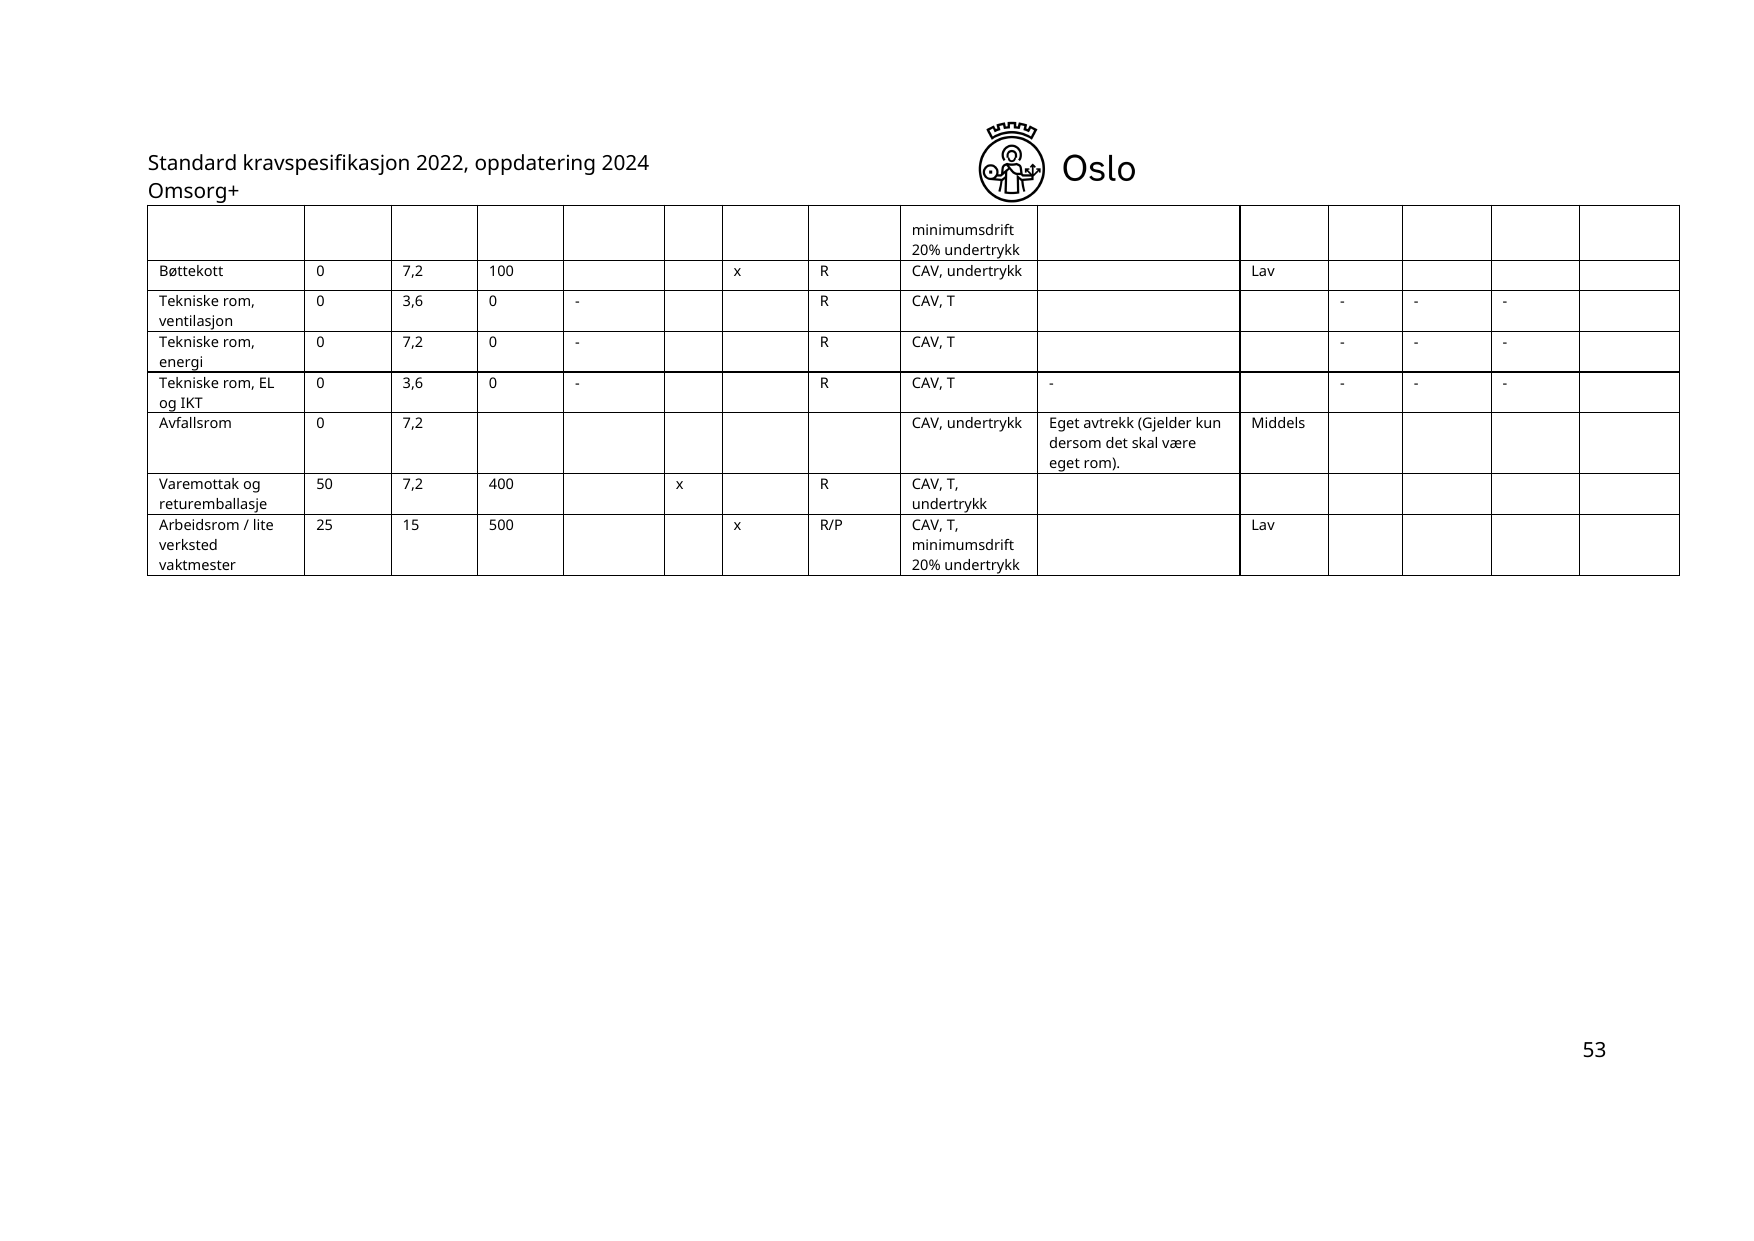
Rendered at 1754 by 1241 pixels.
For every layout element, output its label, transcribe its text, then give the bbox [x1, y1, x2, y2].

table_cell [1580, 515, 1679, 574]
table_cell 0 [478, 373, 563, 412]
table_cell [809, 413, 900, 473]
table_cell [148, 206, 304, 259]
table_cell [1038, 474, 1239, 514]
table_cell [1241, 332, 1328, 371]
table_cell [1329, 515, 1402, 574]
table_cell [305, 206, 391, 259]
table_cell minimumsdrift 20% undertrykk [901, 206, 1037, 259]
table_cell Tekniske rom, EL og IKT [148, 373, 304, 412]
table_cell [1329, 261, 1402, 290]
table_cell [1580, 474, 1679, 514]
table_cell 7,2 [392, 261, 477, 290]
table_cell 0 [305, 261, 391, 290]
table_cell [665, 261, 722, 290]
table_cell - [1403, 291, 1491, 331]
table_cell [478, 413, 563, 473]
table_cell - [1403, 332, 1491, 371]
table_cell [1403, 474, 1491, 514]
table_cell [564, 413, 664, 473]
table_cell 7,2 [392, 332, 477, 371]
table_cell [1038, 332, 1239, 371]
table_cell - [1038, 373, 1239, 412]
table_cell [665, 291, 722, 331]
table_cell [1580, 373, 1679, 412]
table_cell - [564, 291, 664, 331]
table_cell [1492, 474, 1579, 514]
table_cell Tekniske rom, ventilasjon [148, 291, 304, 331]
table_cell Middels [1241, 413, 1328, 473]
table_cell CAV, T, minimumsdrift 20% undertrykk [901, 515, 1037, 574]
table_cell - [1329, 332, 1402, 371]
table_cell [1329, 413, 1402, 473]
table_cell x [723, 261, 808, 290]
table_cell 3,6 [392, 291, 477, 331]
table_cell [1580, 206, 1679, 259]
table_cell [1492, 261, 1579, 290]
table_cell [665, 373, 722, 412]
table_cell R [809, 332, 900, 371]
table_cell [478, 206, 563, 259]
table_cell 3,6 [392, 373, 477, 412]
table_cell [1492, 413, 1579, 473]
table_cell 100 [478, 261, 563, 290]
table_cell [809, 206, 900, 259]
table_cell 0 [305, 332, 391, 371]
table_cell - [1492, 332, 1579, 371]
table_cell - [1492, 291, 1579, 331]
table_cell [1038, 206, 1239, 259]
table_cell Tekniske rom, energi [148, 332, 304, 371]
table_cell Arbeidsrom / lite verksted vaktmester [148, 515, 304, 574]
table_cell [1241, 373, 1328, 412]
table_cell Varemottak og returemballasje [148, 474, 304, 514]
table_cell [1492, 515, 1579, 574]
table_cell [665, 206, 722, 259]
table_cell [1038, 261, 1239, 290]
table_cell 7,2 [392, 474, 477, 514]
table_cell R [809, 291, 900, 331]
table_cell - [564, 373, 664, 412]
table_cell [665, 332, 722, 371]
table_cell - [564, 332, 664, 371]
table_cell 25 [305, 515, 391, 574]
table_cell [1403, 206, 1491, 259]
table_cell [1038, 515, 1239, 574]
table_cell Eget avtrekk (Gjelder kun dersom det skal være eget rom). [1038, 413, 1239, 473]
table_cell [723, 206, 808, 259]
table_cell - [1492, 373, 1579, 412]
table_cell Bøttekott [148, 261, 304, 290]
table_cell - [1329, 373, 1402, 412]
table_cell x [665, 474, 722, 514]
table_cell 0 [478, 291, 563, 331]
table_cell R [809, 261, 900, 290]
table_cell [665, 515, 722, 574]
table_cell [723, 413, 808, 473]
table_cell R [809, 474, 900, 514]
table_cell [1329, 474, 1402, 514]
table_cell x [723, 515, 808, 574]
table_cell CAV, T, undertrykk [901, 474, 1037, 514]
table_cell Lav [1241, 515, 1328, 574]
table_cell [1580, 413, 1679, 473]
table_cell 0 [305, 413, 391, 473]
table_cell - [1403, 373, 1491, 412]
table_cell 0 [478, 332, 563, 371]
table_cell - [1329, 291, 1402, 331]
table_cell [1403, 413, 1491, 473]
table_cell [564, 206, 664, 259]
table_cell [1492, 206, 1579, 259]
table_cell [1580, 261, 1679, 290]
table_cell [723, 291, 808, 331]
table_cell [564, 474, 664, 514]
table_cell [564, 515, 664, 574]
table_cell [1580, 291, 1679, 331]
table_cell 500 [478, 515, 563, 574]
table_cell CAV, undertrykk [901, 261, 1037, 290]
table_cell CAV, T [901, 291, 1037, 331]
table_cell [1038, 291, 1239, 331]
table_cell 0 [305, 291, 391, 331]
table_cell [1241, 206, 1328, 259]
table_cell Avfallsrom [148, 413, 304, 473]
table_cell 15 [392, 515, 477, 574]
table_cell 50 [305, 474, 391, 514]
table_cell [1329, 206, 1402, 259]
table_cell CAV, undertrykk [901, 413, 1037, 473]
table_cell CAV, T [901, 373, 1037, 412]
table_cell Lav [1241, 261, 1328, 290]
table_cell [723, 474, 808, 514]
table_cell [723, 332, 808, 371]
table_cell CAV, T [901, 332, 1037, 371]
table_cell [564, 261, 664, 290]
table_cell 0 [305, 373, 391, 412]
table_cell [723, 373, 808, 412]
table_cell 7,2 [392, 413, 477, 473]
table_cell [665, 413, 722, 473]
table_cell [1403, 515, 1491, 574]
table_cell [1241, 291, 1328, 331]
table_cell R [809, 373, 900, 412]
table_cell R/P [809, 515, 900, 574]
table_cell 400 [478, 474, 563, 514]
table_cell [1241, 474, 1328, 514]
table_cell [1403, 261, 1491, 290]
table_cell [1580, 332, 1679, 371]
table_cell [392, 206, 477, 259]
